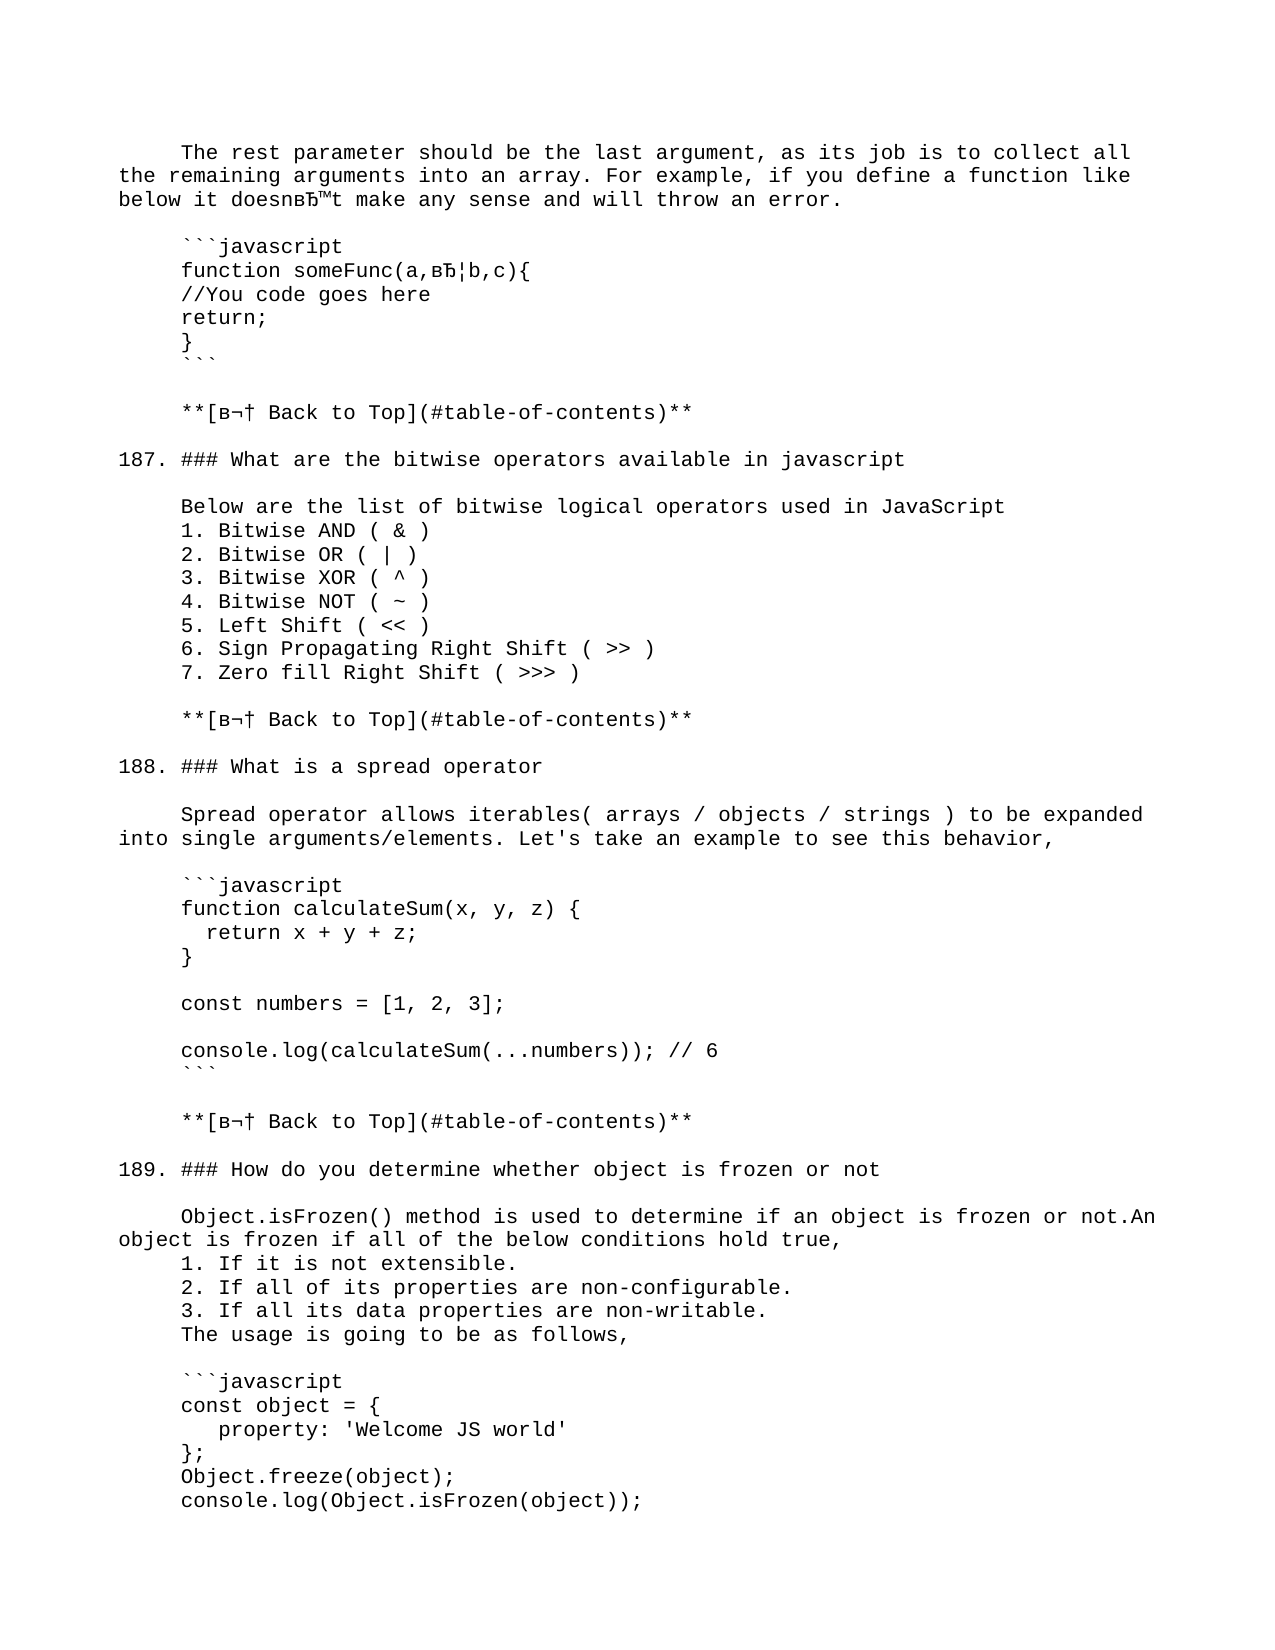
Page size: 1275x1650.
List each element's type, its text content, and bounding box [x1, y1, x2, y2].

text 2. Bitwise OR ( | ) [118, 544, 1157, 567]
text ```javascript [118, 236, 1157, 260]
text 3. If all its data properties are non-writable. [118, 1300, 1157, 1324]
text **[в¬† Back to Top](#table-of-contents)** [118, 709, 1157, 733]
text 4. Bitwise NOT ( ~ ) [118, 591, 1157, 615]
text return; [118, 307, 1157, 331]
text **[в¬† Back to Top](#table-of-contents)** [118, 402, 1157, 426]
text 2. If all of its properties are non-configurable. [118, 1277, 1157, 1300]
text 189. ### How do you determine whether object is frozen or not [118, 1158, 1157, 1182]
text console.log(Object.isFrozen(object)); [118, 1489, 1157, 1513]
text return x + y + z; [118, 922, 1157, 946]
text const numbers = [1, 2, 3]; [118, 993, 1157, 1017]
text }; [118, 1442, 1157, 1466]
text const object = { [118, 1395, 1157, 1419]
text The usage is going to be as follows, [118, 1324, 1157, 1348]
text } [118, 331, 1157, 354]
text ```javascript [118, 875, 1157, 898]
text Object.isFrozen() method is used to determine if an object is frozen or not.An object is frozen if all of the below conditions hold true, [118, 1206, 1157, 1253]
text ```javascript [118, 1371, 1157, 1395]
text The rest parameter should be the last argument, as its job is to collect all the remaining arguments into an array. For example, if you define a function like below it doesnвЂ™t make any sense and will throw an error. [118, 142, 1157, 213]
text 6. Sign Propagating Right Shift ( >> ) [118, 638, 1157, 662]
text function calculateSum(x, y, z) { [118, 898, 1157, 922]
text 1. Bitwise AND ( & ) [118, 520, 1157, 544]
text 188. ### What is a spread operator [118, 757, 1157, 780]
text function someFunc(a,вЂ¦b,c){ [118, 260, 1157, 284]
text Spread operator allows iterables( arrays / objects / strings ) to be expanded into single arguments/elements. Let's take an example to see this behavior, [118, 804, 1157, 851]
text } [118, 946, 1157, 969]
text Object.freeze(object); [118, 1466, 1157, 1489]
text 7. Zero fill Right Shift ( >>> ) [118, 662, 1157, 686]
text 1. If it is not extensible. [118, 1253, 1157, 1277]
text 5. Left Shift ( << ) [118, 615, 1157, 638]
text 3. Bitwise XOR ( ^ ) [118, 567, 1157, 591]
text ``` [118, 354, 1157, 378]
text 187. ### What are the bitwise operators available in javascript [118, 449, 1157, 473]
text console.log(calculateSum(...numbers)); // 6 [118, 1040, 1157, 1064]
text **[в¬† Back to Top](#table-of-contents)** [118, 1111, 1157, 1135]
text ``` [118, 1064, 1157, 1088]
text Below are the list of bitwise logical operators used in JavaScript [118, 496, 1157, 520]
text //You code goes here [118, 284, 1157, 307]
text property: 'Welcome JS world' [118, 1419, 1157, 1442]
